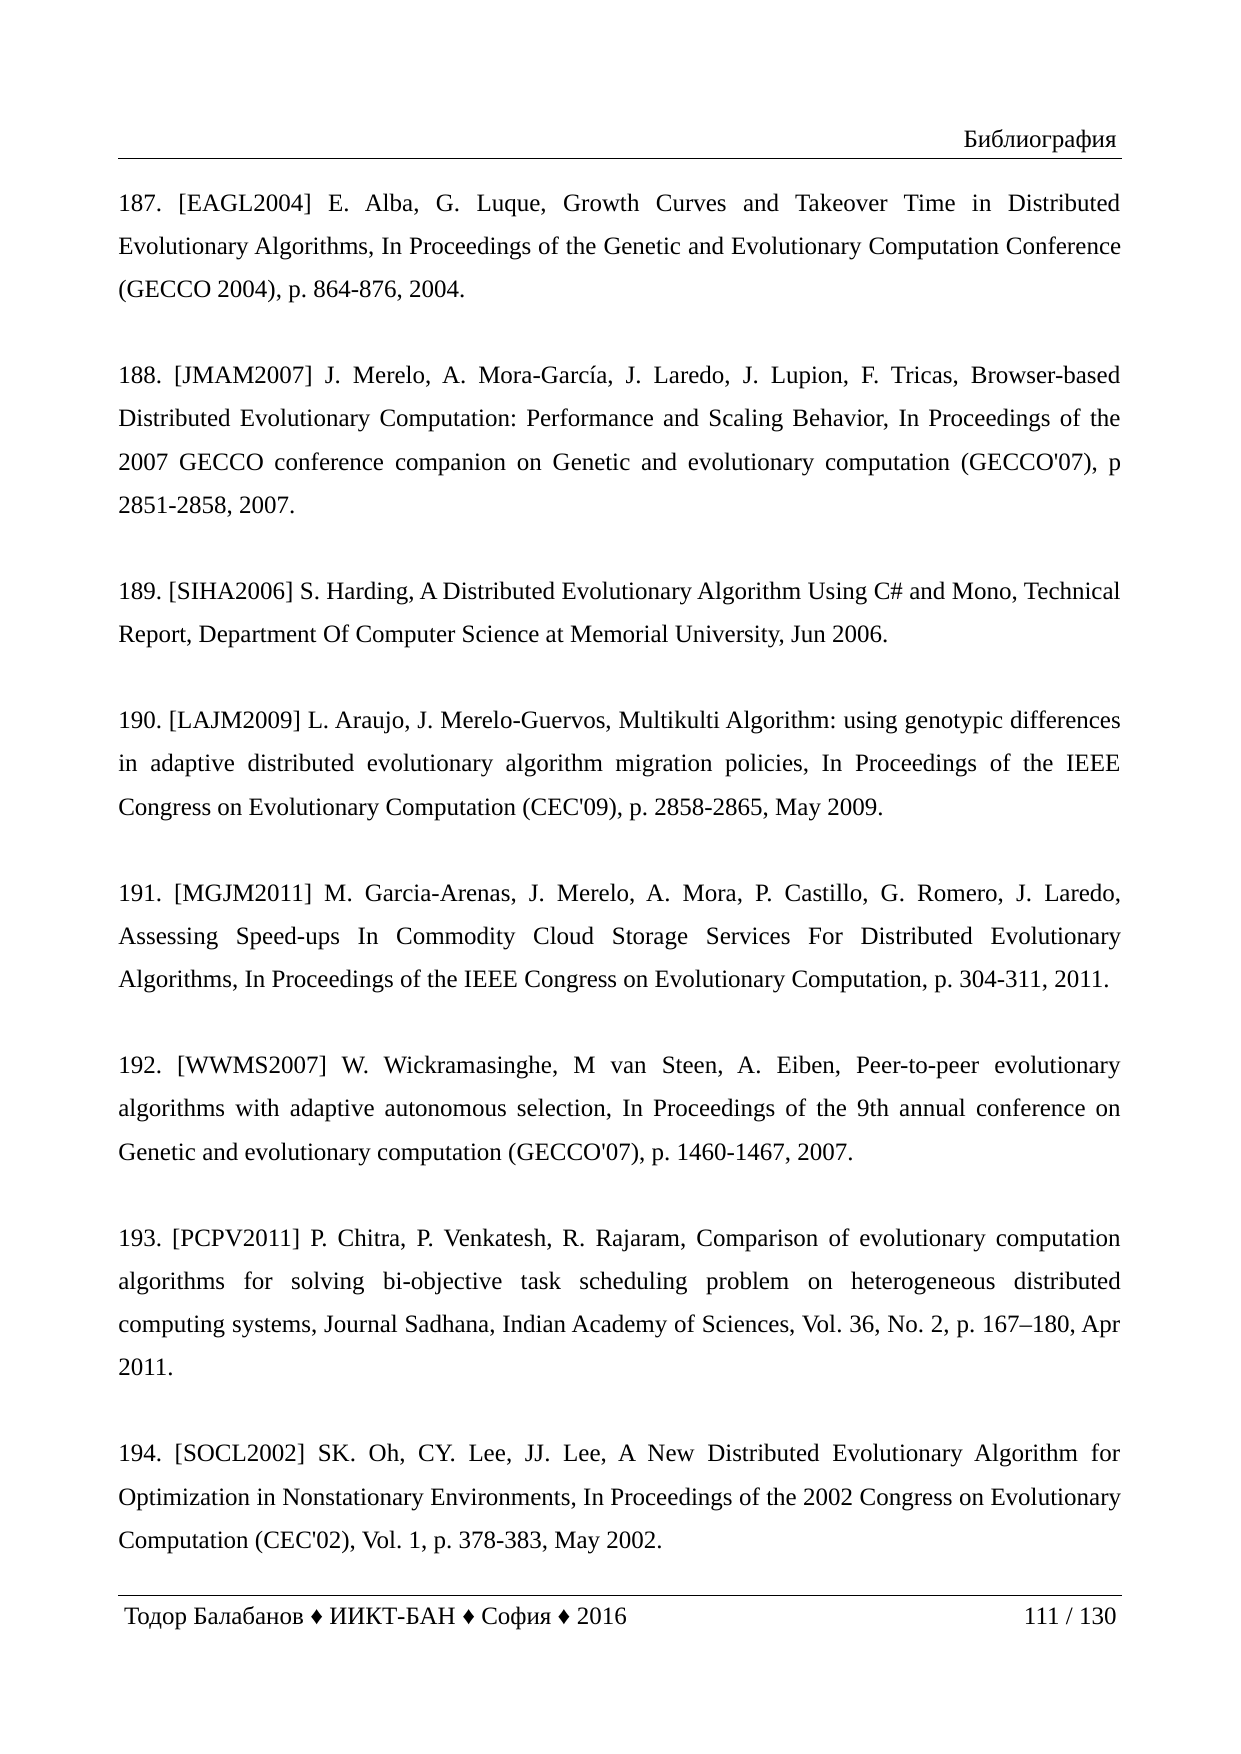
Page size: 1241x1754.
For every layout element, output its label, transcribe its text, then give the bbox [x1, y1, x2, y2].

text 193. [PCPV2011] P. Chitra, P. Venkatesh, R. Rajaram, Comparison of evolutionary computation algorithms for solving bi-objective task scheduling problem on heterogeneous distributed computing systems, Journal Sadhana, Indian Academy of Sciences, Vol. 36, No. 2, p. 167–180, Apr 2011. [118, 1223, 1122, 1381]
text 191. [MGJM2011] M. Garcia-Arenas, J. Merelo, A. Mora, P. Castillo, G. Romero, J. Laredo, Assessing Speed-ups In Commodity Cloud Storage Services For Distributed Evolutionary Algorithms, In Proceedings of the IEEE Congress on Evolutionary Computation, p. 304-311, 2011. [118, 878, 1122, 993]
text 187. [EAGL2004] E. Alba, G. Luque, Growth Curves and Takeover Time in Distributed Evolutionary Algorithms, In Proceedings of the Genetic and Evolutionary Computation Conference (GECCO 2004), p. 864-876, 2004. [118, 188, 1122, 303]
text 189. [SIHA2006] S. Harding, A Distributed Evolutionary Algorithm Using C# and Mono, Technical Report, Department Of Computer Science at Memorial University, Jun 2006. [118, 576, 1122, 648]
text 194. [SOCL2002] SK. Oh, CY. Lee, JJ. Lee, A New Distributed Evolutionary Algorithm for Optimization in Nonstationary Environments, In Proceedings of the 2002 Congress on Evolutionary Computation (CEC'02), Vol. 1, p. 378-383, May 2002. [118, 1438, 1122, 1553]
text 192. [WWMS2007] W. Wickramasinghe, M van Steen, A. Eiben, Peer-to-peer evolutionary algorithms with adaptive autonomous selection, In Proceedings of the 9th annual conference on Genetic and evolutionary computation (GECCO'07), p. 1460-1467, 2007. [118, 1050, 1122, 1165]
text 190. [LAJM2009] L. Araujo, J. Merelo-Guervos, Multikulti Algorithm: using genotypic differences in adaptive distributed evolutionary algorithm migration policies, In Proceedings of the IEEE Congress on Evolutionary Computation (CEC'09), p. 2858-2865, May 2009. [118, 705, 1122, 820]
text 188. [JMAM2007] J. Merelo, A. Mora-García, J. Laredo, J. Lupion, F. Tricas, Browser-based Distributed Evolutionary Computation: Performance and Scaling Behavior, In Proceedings of the 2007 GECCO conference companion on Genetic and evolutionary computation (GECCO'07), p 2851-2858, 2007. [118, 360, 1122, 518]
